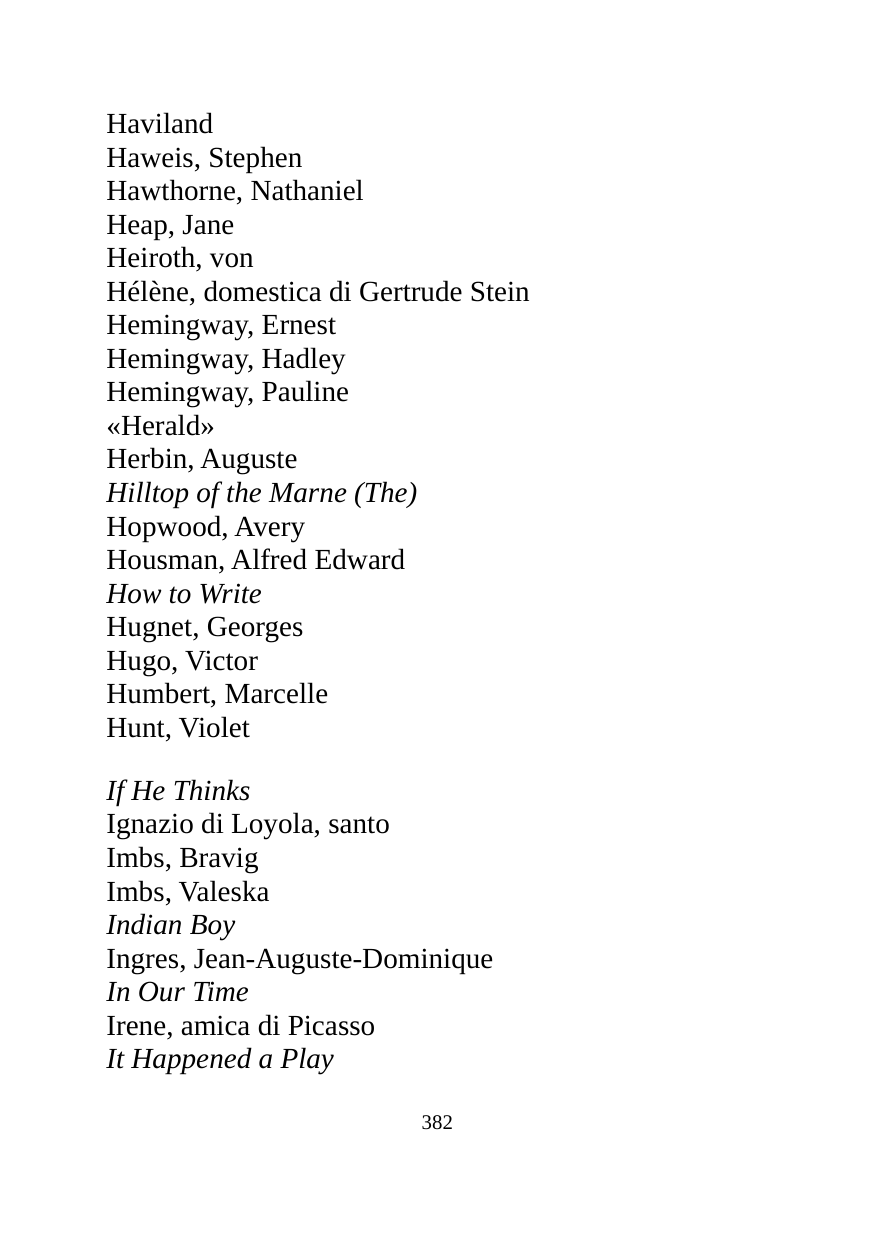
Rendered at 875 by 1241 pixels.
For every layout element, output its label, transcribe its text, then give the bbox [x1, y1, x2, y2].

text Ingres, Jean-Auguste-Dominique [106, 941, 768, 974]
text Indian Boy [106, 907, 768, 941]
text Housman, Alfred Edward [106, 542, 768, 576]
text Hemingway, Hadley [106, 341, 768, 374]
text Hopwood, Avery [106, 509, 768, 542]
text Hawthorne, Nathaniel [106, 173, 768, 207]
text Humbert, Marcelle [106, 676, 768, 710]
text Hugnet, Georges [106, 609, 768, 643]
text Hemingway, Pauline [106, 374, 768, 408]
text Hilltop of the Marne (The) [106, 475, 768, 509]
text Heap, Jane [106, 207, 768, 240]
text How to Write [106, 576, 768, 609]
text It Happened a Play [106, 1041, 768, 1075]
text Hélène, domestica di Gertrude Stein [106, 274, 768, 307]
text Irene, amica di Picasso [106, 1008, 768, 1041]
text Hemingway, Ernest [106, 307, 768, 341]
text «Herald» [106, 408, 768, 442]
text Hugo, Victor [106, 643, 768, 676]
text Haweis, Stephen [106, 140, 768, 173]
text Ignazio di Loyola, santo [106, 807, 768, 840]
text Haviland [106, 106, 768, 140]
text Herbin, Auguste [106, 442, 768, 475]
text If He Thinks [106, 773, 768, 807]
text Hunt, Violet [106, 710, 768, 743]
text In Our Time [106, 974, 768, 1008]
text Heiroth, von [106, 240, 768, 274]
text Imbs, Valeska [106, 874, 768, 907]
text Imbs, Bravig [106, 840, 768, 874]
